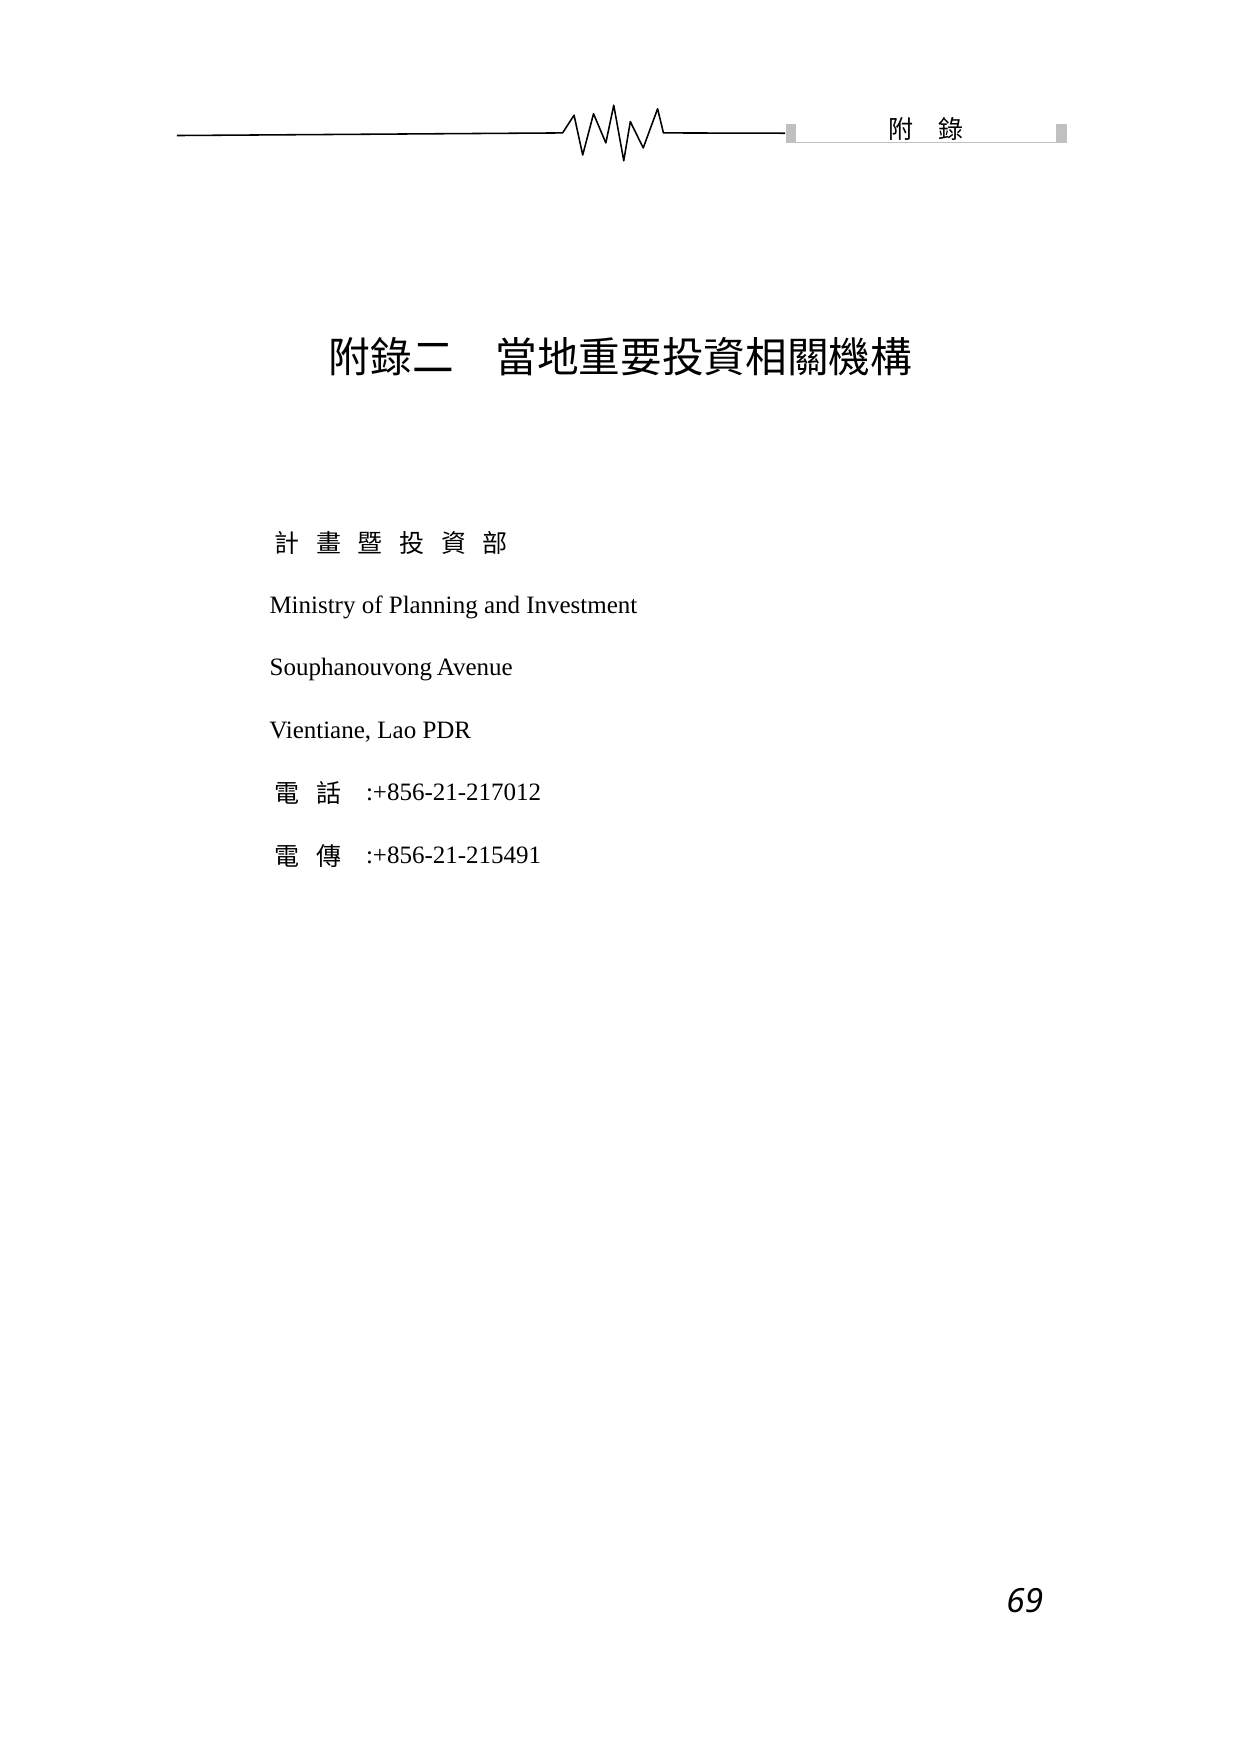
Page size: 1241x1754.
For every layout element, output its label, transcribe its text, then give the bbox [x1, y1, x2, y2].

text 附錄二 當地重要投資相關機構 [183, 313, 1058, 375]
text Souphanouvong Avenue [183, 625, 1058, 688]
text 電話:+856-21-217012 [183, 750, 1058, 813]
text 電傳:+856-21-215491 [183, 813, 1058, 875]
text 計畫暨投資部 [183, 500, 1058, 563]
text Ministry of Planning and Investment [183, 563, 1058, 625]
text Vientiane, Lao PDR [183, 688, 1058, 750]
